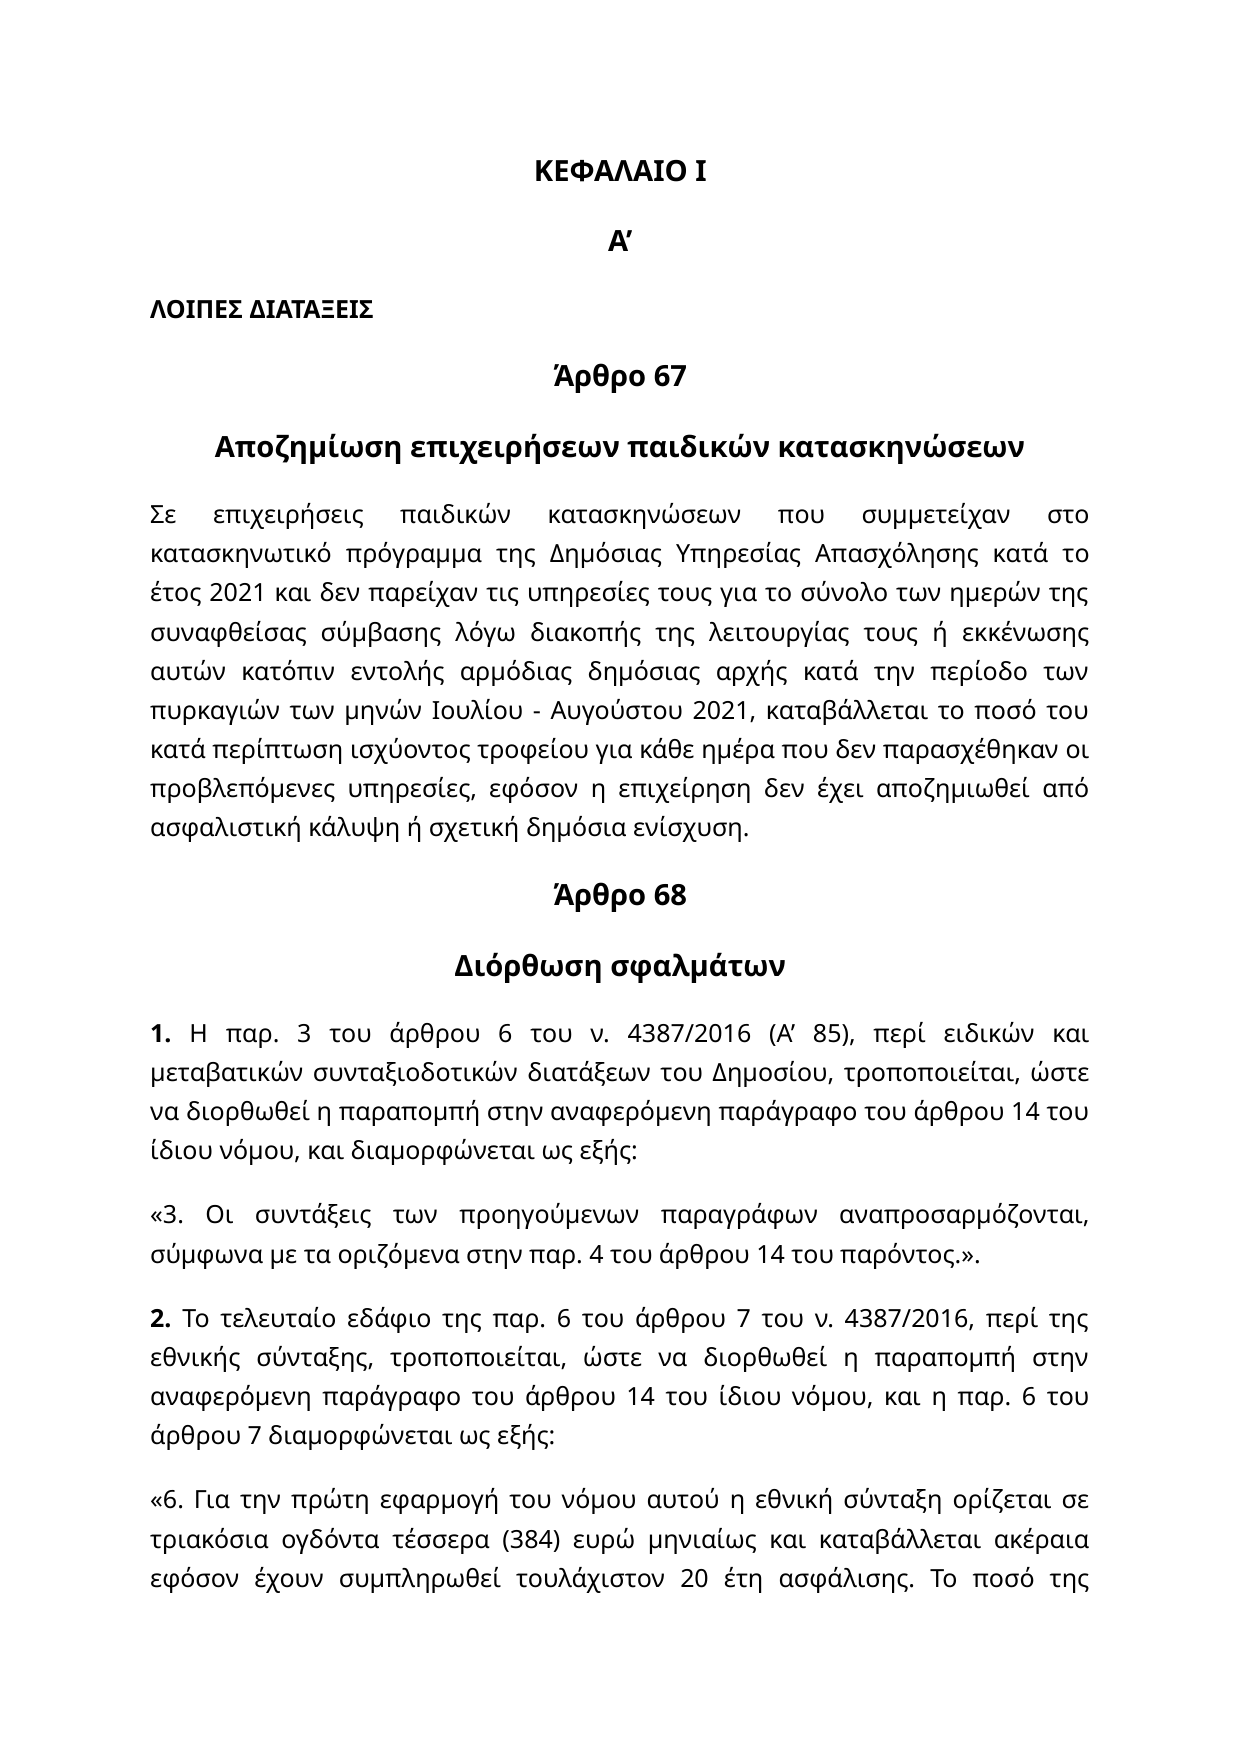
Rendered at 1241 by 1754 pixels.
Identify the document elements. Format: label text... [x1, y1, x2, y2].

subtitle Άρθρο 68 [150, 874, 1090, 914]
text ΛΟΙΠΕΣ ΔΙΑΤΑΞΕΙΣ [150, 291, 1090, 325]
subtitle ΚΕΦΑΛΑΙΟ Ι [150, 150, 1090, 190]
subtitle Άρθρο 67 [150, 355, 1090, 395]
text 2. Το τελευταίο εδάφιο της παρ. 6 του άρθρου 7 του ν. 4387/2016, περί της εθνικής σύνταξης, τροποποιείται, ώστε να διορθωθεί η παραπομπή στην αναφερόμενη παράγραφο του άρθρου 14 του ίδιου νόμου, και η παρ. 6 του άρθρου 7 διαμορφώνεται ως εξής: [150, 1300, 1090, 1452]
text 1. Η παρ. 3 του άρθρου 6 του ν. 4387/2016 (Α’ 85), περί ειδικών και μεταβατικών συνταξιοδοτικών διατάξεων του Δημοσίου, τροποποιείται, ώστε να διορθωθεί η παραπομπή στην αναφερόμενη παράγραφο του άρθρου 14 του ίδιου νόμου, και διαμορφώνεται ως εξής: [150, 1015, 1090, 1167]
text «3. Οι συντάξεις των προηγούμενων παραγράφων αναπροσαρμόζονται, σύμφωνα με τα οριζόμενα στην παρ. 4 του άρθρου 14 του παρόντος.». [150, 1197, 1090, 1270]
subtitle Διόρθωση σφαλμάτων [150, 945, 1090, 984]
subtitle Αποζημίωση επιχειρήσεων παιδικών κατασκηνώσεων [150, 426, 1090, 466]
text Σε επιχειρήσεις παιδικών κατασκηνώσεων που συμμετείχαν στο κατασκηνωτικό πρόγραμμα της Δημόσιας Υπηρεσίας Απασχόλησης κατά το έτος 2021 και δεν παρείχαν τις υπηρεσίες τους για το σύνολο των ημερών της συναφθείσας σύμβασης λόγω διακοπής της λειτουργίας τους ή εκκένωσης αυτών κατόπιν εντολής αρμόδιας δημόσιας αρχής κατά την περίοδο των πυρκαγιών των μηνών Ιουλίου - Αυγούστου 2021, καταβάλλεται το ποσό του κατά περίπτωση ισχύοντος τροφείου για κάθε ημέρα που δεν παρασχέθηκαν οι προβλεπόμενες υπηρεσίες, εφόσον η επιχείρηση δεν έχει αποζημιωθεί από ασφαλιστική κάλυψη ή σχετική δημόσια ενίσχυση. [150, 497, 1090, 844]
text «6. Για την πρώτη εφαρμογή του νόμου αυτού η εθνική σύνταξη ορίζεται σε τριακόσια ογδόντα τέσσερα (384) ευρώ μηνιαίως και καταβάλλεται ακέραια εφόσον έχουν συμπληρωθεί τουλάχιστον 20 έτη ασφάλισης. Το ποσό της [150, 1482, 1090, 1594]
subtitle Α’ [150, 221, 1090, 260]
